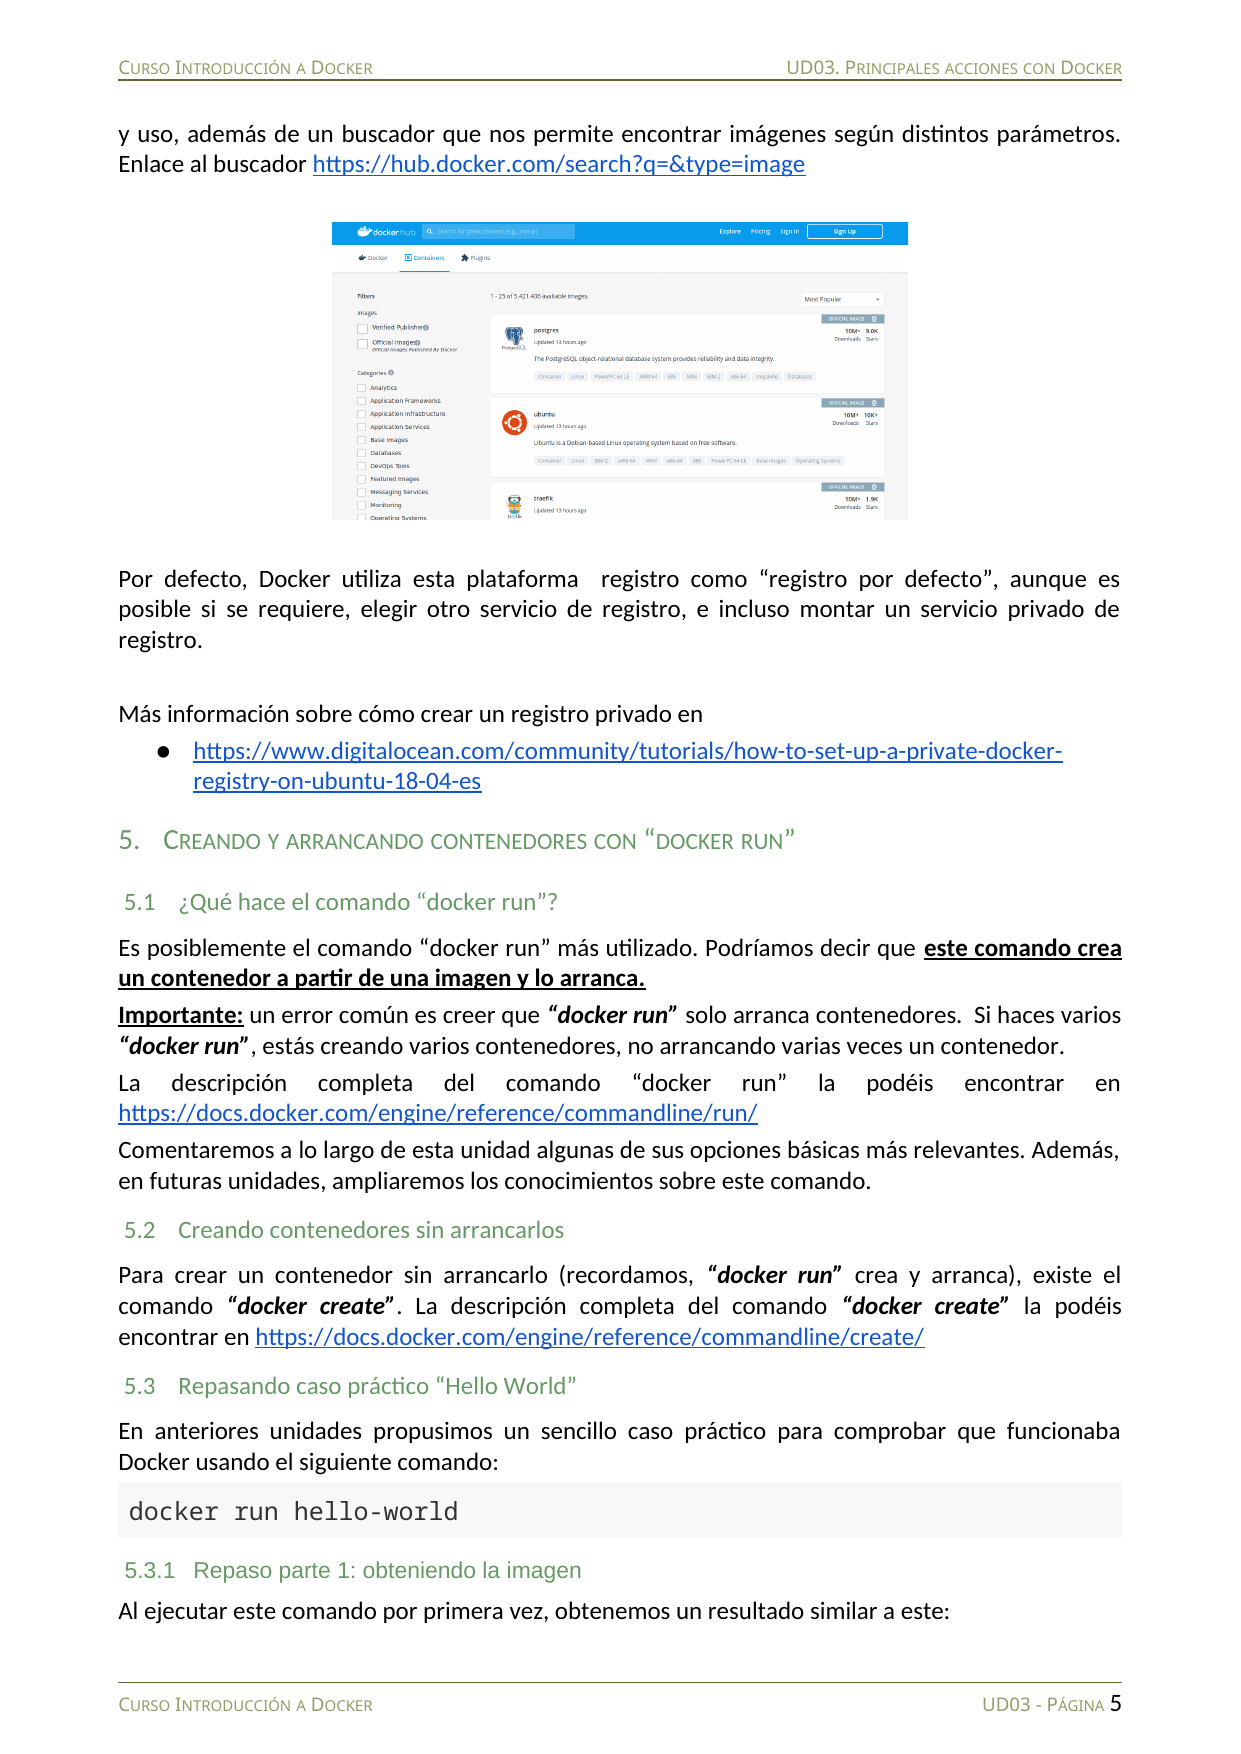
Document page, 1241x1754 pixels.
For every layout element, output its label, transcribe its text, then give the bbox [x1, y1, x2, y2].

text En anteriores unidades propusimos un sencillo caso práctico para comprobar que funcionaba Docker usando el siguiente comando: [118, 1415, 1122, 1476]
list https://www.digitalocean.com/community/tutorials/how-to-set-up-a-private-docker-registry-on-ubuntu-18-04-es [156, 735, 1122, 796]
text Más información sobre cómo crear un registro privado en [118, 698, 1122, 728]
subtitle Creando y arrancando contenedores con “docker run” [118, 821, 1122, 856]
text Por defecto, Docker utiliza esta plataforma registro como “registro por defecto”, aunque es posible si se requiere, elegir otro servicio de registro, e incluso montar un servicio privado de registro. [118, 563, 1122, 654]
text Para crear un contenedor sin arrancarlo (recordamos, “docker run” crea y arranca), existe el comando “docker create”. La descripción completa del comando “docker create” la podéis encontrar en https://docs.docker.com/engine/reference/commandline/create/ [118, 1259, 1122, 1351]
table_header docker run hello-world [118, 1483, 1122, 1538]
text Comentaremos a lo largo de esta unidad algunas de sus opciones básicas más relevantes. Además, en futuras unidades, ampliaremos los conocimientos sobre este comando. [118, 1134, 1122, 1195]
text Importante: un error común es creer que “docker run” solo arranca contenedores. Si haces varios “docker run”, estás creando varios contenedores, no arrancando varias veces un contenedor. [118, 999, 1122, 1060]
text Al ejecutar este comando por primera vez, obtenemos un resultado similar a este: [118, 1595, 1122, 1626]
subtitle Creando contenedores sin arrancarlos [118, 1214, 1122, 1245]
text La descripción completa del comando “docker run” la podéis encontrar en https://docs.docker.com/engine/reference/commandline/run/ [118, 1067, 1122, 1128]
subtitle ¿Qué hace el comando “docker run”? [118, 887, 1122, 917]
text Es posiblemente el comando “docker run” más utilizado. Podríamos decir que este comando crea un contenedor a partir de una imagen y lo arranca. [118, 932, 1122, 993]
subtitle Repasando caso práctico “Hello World” [118, 1370, 1122, 1401]
subtitle Repaso parte 1: obteniendo la imagen [118, 1557, 1122, 1583]
text y uso, además de un buscador que nos permite encontrar imágenes según distintos parámetros. Enlace al buscador https://hub.docker.com/search?q=&type=image [118, 118, 1122, 179]
picture [332, 222, 909, 520]
